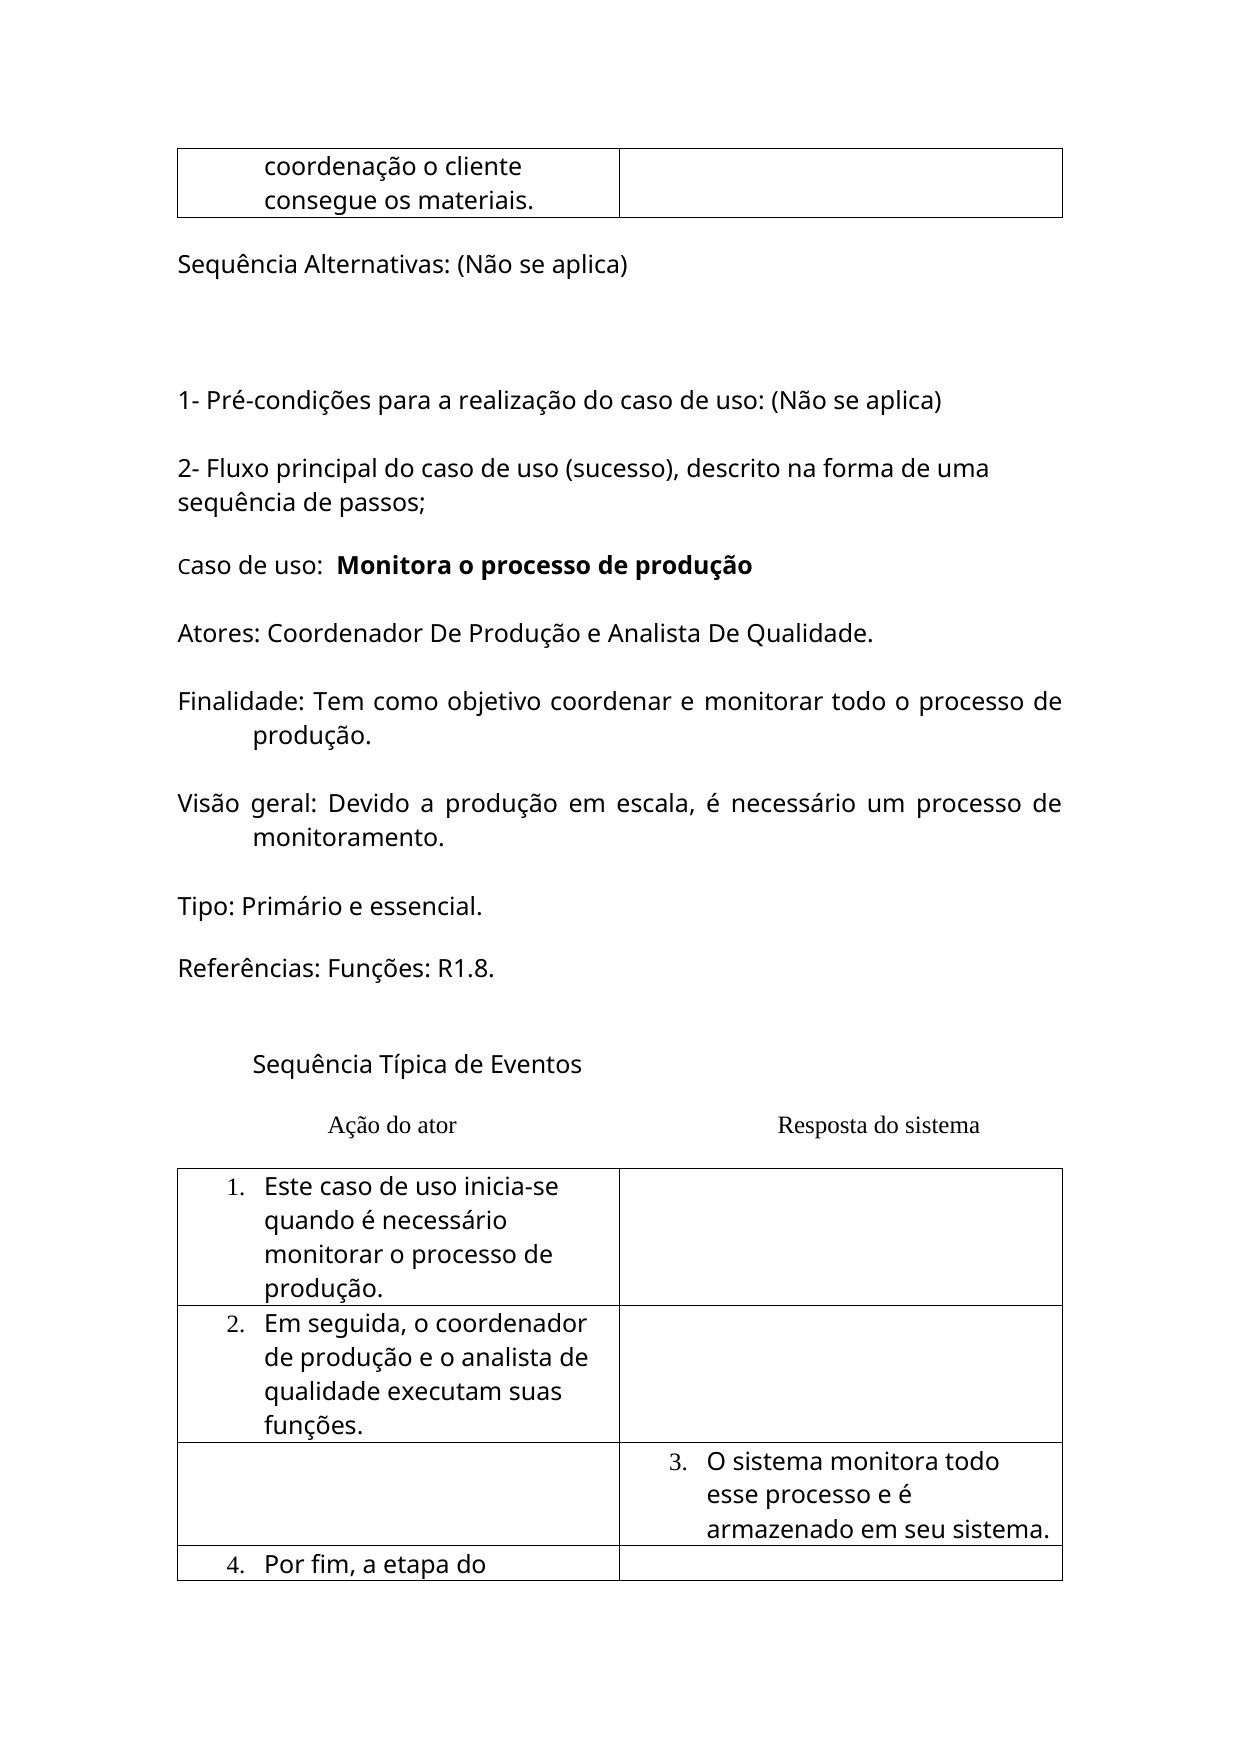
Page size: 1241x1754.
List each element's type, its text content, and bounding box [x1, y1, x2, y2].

text Caso de uso: Monitora o processo de produção [177, 547, 1063, 582]
text Finalidade: Tem como objetivo coordenar e monitorar todo o processo de produção. [177, 684, 1063, 752]
table_cell [620, 1546, 1062, 1580]
text Referências: Funções: R1.8. [177, 951, 1063, 985]
text Sequência Típica de Eventos [177, 1047, 1063, 1081]
table_cell Por fim, a etapa do [178, 1546, 619, 1580]
table_cell [620, 149, 1062, 217]
table_cell O sistema monitora todo esse processo e é armazenado em seu sistema. [620, 1443, 1062, 1545]
table_header [620, 1169, 1062, 1305]
table_cell Em seguida, o coordenador de produção e o analista de qualidade executam suas funções. [178, 1306, 619, 1442]
table_cell [178, 1443, 619, 1545]
text Visão geral: Devido a produção em escala, é necessário um processo de monitoramento. [177, 786, 1063, 854]
table_header Este caso de uso inicia-se quando é necessário monitorar o processo de produção. [178, 1169, 619, 1305]
text Sequência Alternativas: (Não se aplica) [177, 247, 1063, 281]
table_cell coordenação o cliente consegue os materiais. [178, 149, 619, 217]
text Ação do ator Resposta do sistema [177, 1110, 1063, 1139]
text Tipo: Primário e essencial. [177, 888, 1063, 922]
text Atores: Coordenador De Produção e Analista De Qualidade. [177, 616, 1063, 650]
text 2- Fluxo principal do caso de uso (sucesso), descrito na forma de uma sequência de passos; [177, 451, 1063, 519]
table_cell [620, 1306, 1062, 1442]
text 1- Pré-condições para a realização do caso de uso: (Não se aplica) [177, 383, 1063, 417]
